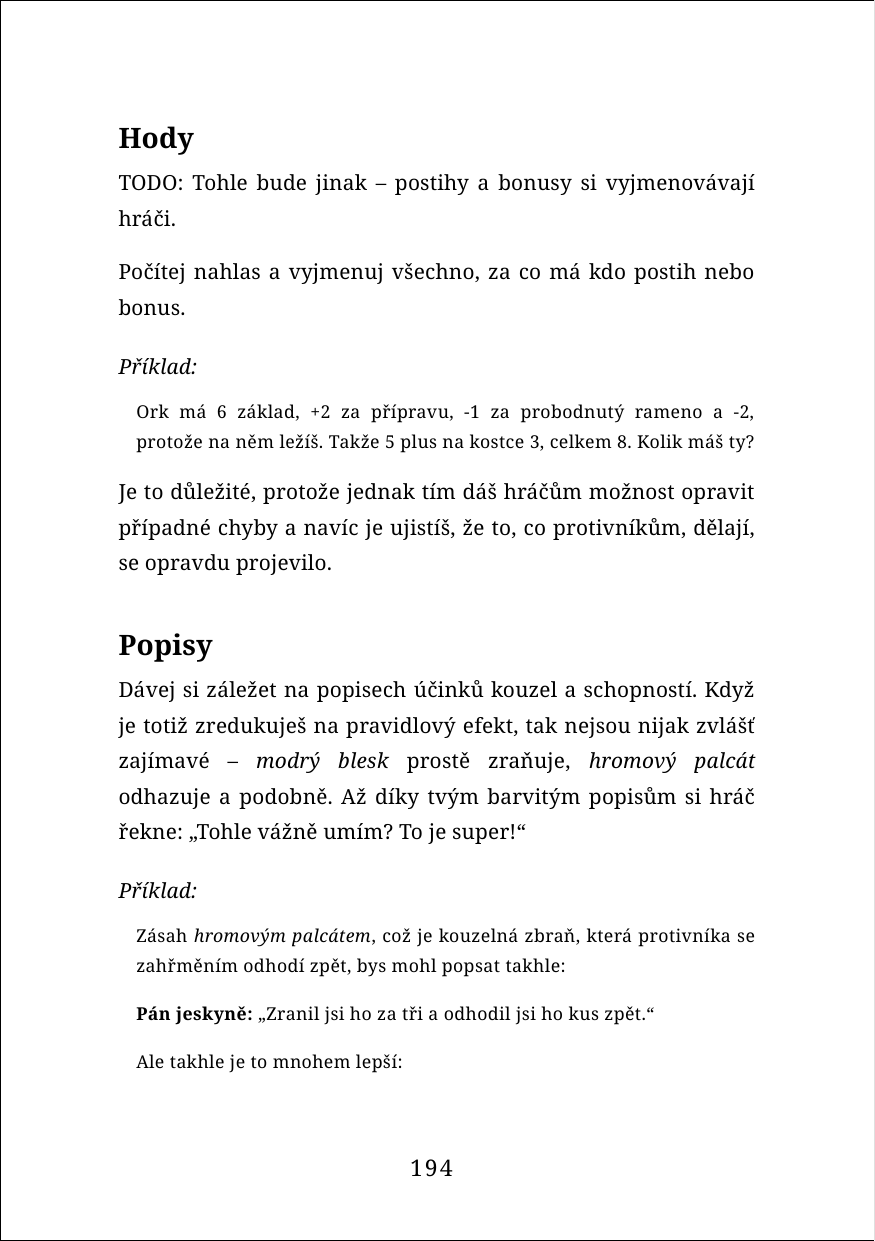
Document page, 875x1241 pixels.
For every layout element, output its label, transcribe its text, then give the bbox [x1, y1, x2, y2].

text Počítej nahlas a vyjmenuj všechno, za co má kdo postih nebo bonus. [118, 257, 756, 321]
text Příklad: [118, 876, 756, 905]
text Dávej si záležet na popisech účinků kouzel a schopností. Když je totiž zredukuješ na pravidlový efekt, tak nejsou nijak zvlášť zajímavé – modrý blesk prostě zraňuje, hromový palcát odhazuje a podobně. Až díky tvým barvitým popisům si hráč řekne: „Tohle vážně umím? To je super!“ [118, 675, 756, 846]
subtitle Popisy [118, 625, 756, 663]
text Ork má 6 základ, +2 za přípravu, -1 za probodnutý rameno a -2, protože na něm ležíš. Takže 5 plus na kostce 3, celkem 8. Kolik máš ty? [136, 399, 756, 453]
text Zásah hromovým palcátem, což je kouzelná zbraň, která protivníka se zahřměním odhodí zpět, bys mohl popsat takhle: [136, 924, 756, 978]
text Příklad: [118, 352, 756, 380]
text Pán jeskyně: „Zranil jsi ho za tři a odhodil jsi ho kus zpět.“ [136, 1002, 756, 1026]
text Ale takhle je to mnohem lepší: [136, 1050, 756, 1074]
subtitle Hody [118, 118, 756, 157]
text Je to důležité, protože jednak tím dáš hráčům možnost opravit případné chyby a navíc je ujistíš, že to, co protivníkům, dělají, se opravdu projevilo. [118, 477, 756, 577]
text TODO: Tohle bude jinak – postihy a bonusy si vyjmenovávají hráči. [118, 168, 756, 232]
